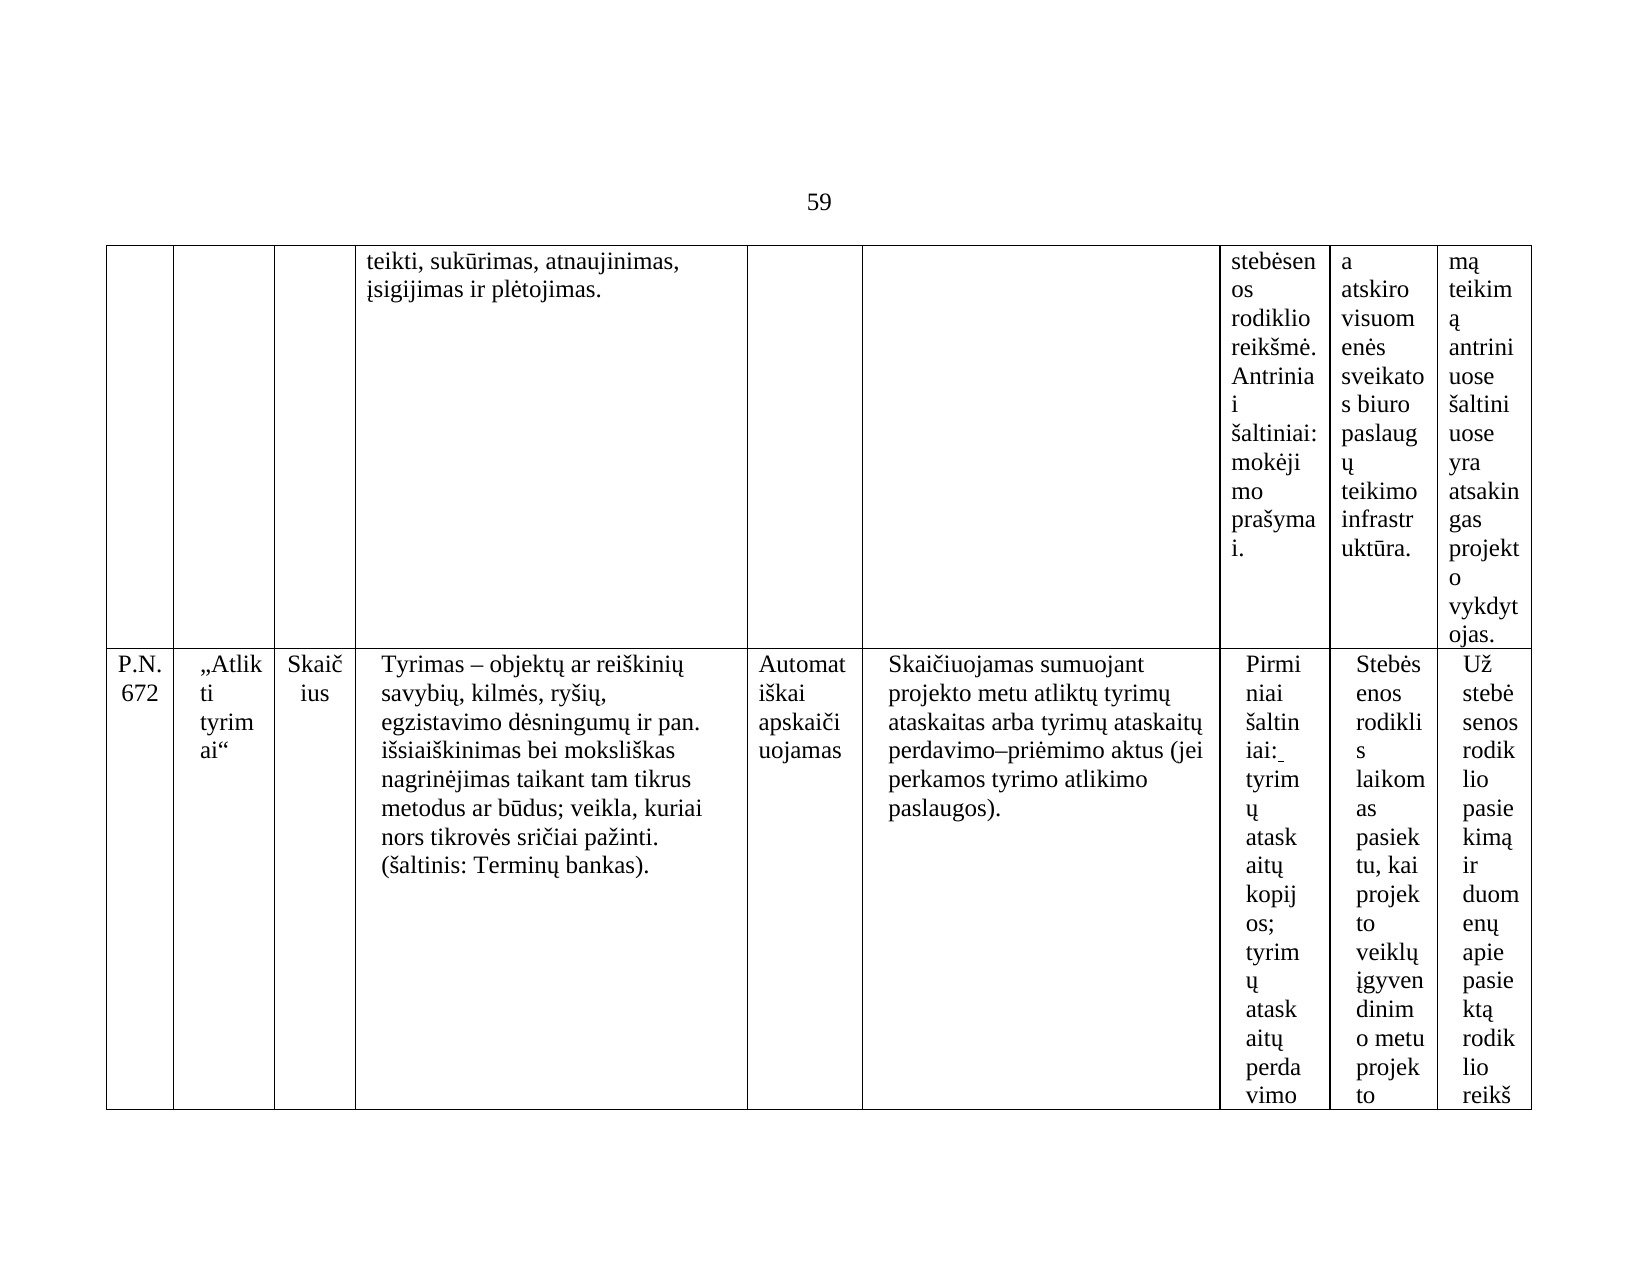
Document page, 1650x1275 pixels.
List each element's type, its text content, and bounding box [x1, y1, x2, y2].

table_cell [748, 246, 862, 648]
table_cell Pirminiai šaltiniai: tyrimų ataskaitų kopijos; tyrimų ataskaitų perdavimo [1221, 649, 1329, 1109]
table_cell Už stebėsenos rodiklio pasiekimą ir duomenų apie pasiektą rodiklio reikš [1438, 649, 1531, 1109]
table_cell mą teikimą antriniuose šaltiniuose yra atsakingas projekto vykdytojas. [1438, 246, 1531, 648]
table_cell P.N.672 [107, 649, 173, 1109]
table_cell teikti, sukūrimas, atnaujinimas, įsigijimas ir plėtojimas. [356, 246, 747, 648]
table_cell Automatiškai apskaičiuojamas [748, 649, 862, 1109]
table_cell Tyrimas – objektų ar reiškinių savybių, kilmės, ryšių, egzistavimo dėsningumų ir pan. išsiaiškinimas bei moksliškas nagrinėjimas taikant tam tikrus metodus ar būdus; veikla, kuriai nors tikrovės sričiai pažinti. (šaltinis: Terminų bankas). [356, 649, 747, 1109]
table_cell Stebėsenos rodiklis laikomas pasiektu, kai projekto veiklų įgyvendinimo metu projekto [1331, 649, 1437, 1109]
table_cell a atskiro visuomenės sveikatos biuro paslaugų teikimo infrastruktūra. [1331, 246, 1437, 648]
table_cell Skaičius [275, 649, 355, 1109]
table_cell [275, 246, 355, 648]
table_cell stebėsenos rodiklio reikšmė. Antriniai šaltiniai: mokėjimo prašymai. [1221, 246, 1329, 648]
table_cell Skaičiuojamas sumuojant projekto metu atliktų tyrimų ataskaitas arba tyrimų ataskaitų perdavimo–priėmimo aktus (jei perkamos tyrimo atlikimo paslaugos). [863, 649, 1219, 1109]
table_cell [107, 246, 173, 648]
table_cell [863, 246, 1219, 648]
table_cell „Atlikti tyrimai“ [174, 649, 274, 1109]
table_cell [174, 246, 274, 648]
